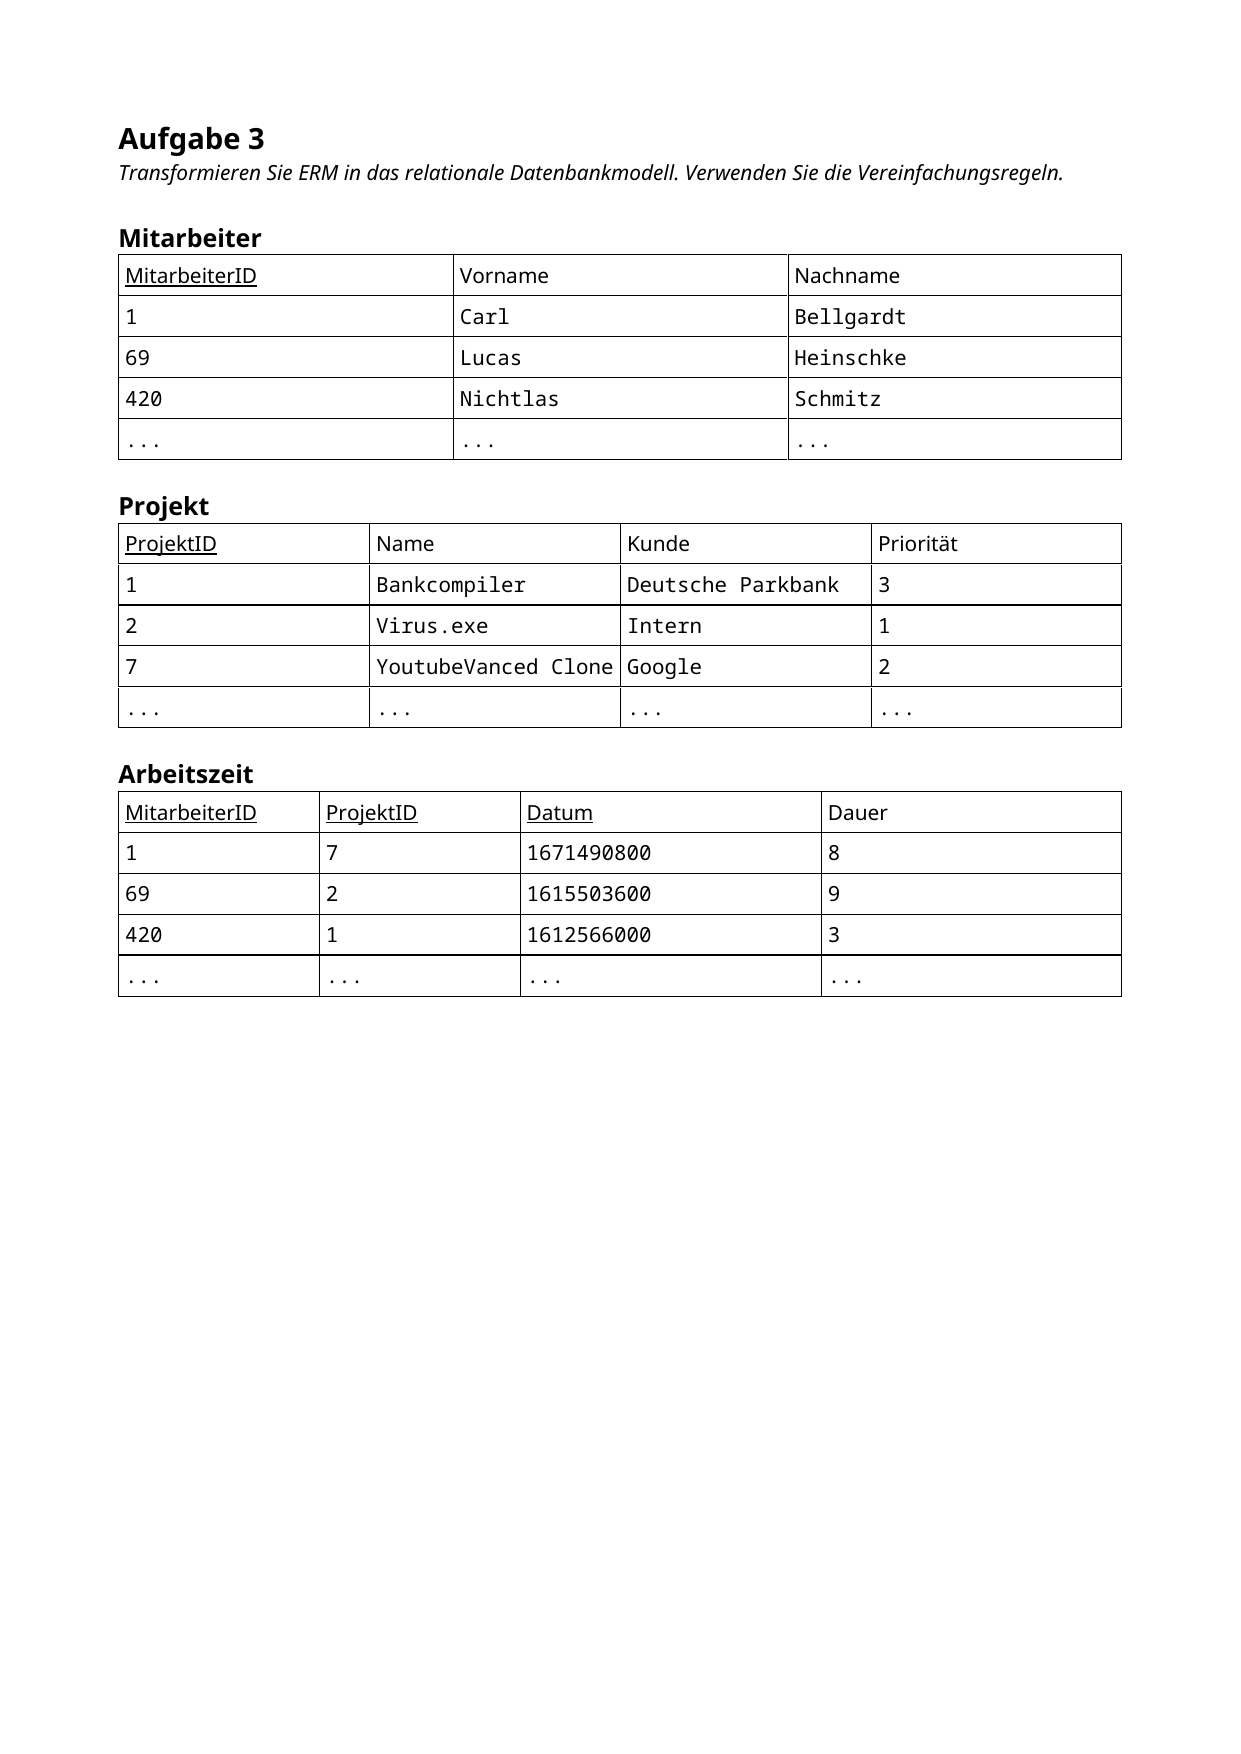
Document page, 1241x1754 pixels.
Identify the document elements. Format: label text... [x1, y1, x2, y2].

text Projekt [118, 488, 1122, 523]
text Mitarbeiter [118, 220, 1122, 254]
table_cell Nichtlas [454, 378, 787, 418]
table_cell ... [119, 956, 319, 996]
table_cell Carl [454, 296, 787, 336]
table_cell 1 [119, 296, 453, 336]
text Aufgabe 3 [118, 118, 1122, 158]
table_cell 1 [320, 915, 520, 954]
table_cell 2 [320, 874, 520, 914]
table_cell Bellgardt [789, 296, 1121, 336]
table_header Name [370, 524, 620, 563]
table_cell 7 [119, 646, 369, 686]
table_cell 3 [872, 565, 1121, 604]
table_cell ... [119, 419, 453, 459]
table_cell 420 [119, 915, 319, 954]
table_header MitarbeiterID [119, 255, 453, 295]
text Arbeitszeit [118, 757, 1122, 791]
table_header Nachname [789, 255, 1121, 295]
table_cell 1 [872, 606, 1121, 645]
table_cell Virus.exe [370, 606, 620, 645]
table_cell 9 [822, 874, 1121, 914]
table_cell ... [370, 688, 620, 727]
table_cell 420 [119, 378, 453, 418]
table_cell Google [621, 646, 871, 686]
table_cell ... [521, 956, 821, 996]
table_cell 3 [822, 915, 1121, 954]
table_cell 1 [119, 565, 369, 604]
table_header Priorität [872, 524, 1121, 563]
table_cell ... [872, 688, 1121, 727]
table_cell ... [119, 688, 369, 727]
table_header Kunde [621, 524, 871, 563]
table_cell 1 [119, 833, 319, 873]
table_cell 8 [822, 833, 1121, 873]
table_cell 7 [320, 833, 520, 873]
table_cell Schmitz [789, 378, 1121, 418]
table_cell Intern [621, 606, 871, 645]
table_cell 1671490800 [521, 833, 821, 873]
table_header Vorname [454, 255, 787, 295]
table_cell Deutsche Parkbank [621, 565, 871, 604]
table_cell 69 [119, 337, 453, 377]
table_header ProjektID [320, 792, 520, 832]
table_cell 1612566000 [521, 915, 821, 954]
table_header Datum [521, 792, 821, 832]
table_cell ... [621, 688, 871, 727]
table_cell 69 [119, 874, 319, 914]
table_cell ... [320, 956, 520, 996]
table_cell Bankcompiler [370, 565, 620, 604]
table_cell 1615503600 [521, 874, 821, 914]
table_cell ... [789, 419, 1121, 459]
table_header ProjektID [119, 524, 369, 563]
text Transformieren Sie ERM in das relationale Datenbankmodell. Verwenden Sie die Vereinfachungsregeln. [118, 158, 1122, 186]
table_cell Lucas [454, 337, 787, 377]
table_cell ... [454, 419, 787, 459]
table_cell 2 [119, 606, 369, 645]
table_cell ... [822, 956, 1121, 996]
table_header Dauer [822, 792, 1121, 832]
table_cell YoutubeVanced Clone [370, 646, 620, 686]
table_cell Heinschke [789, 337, 1121, 377]
table_cell 2 [872, 646, 1121, 686]
table_header MitarbeiterID [119, 792, 319, 832]
